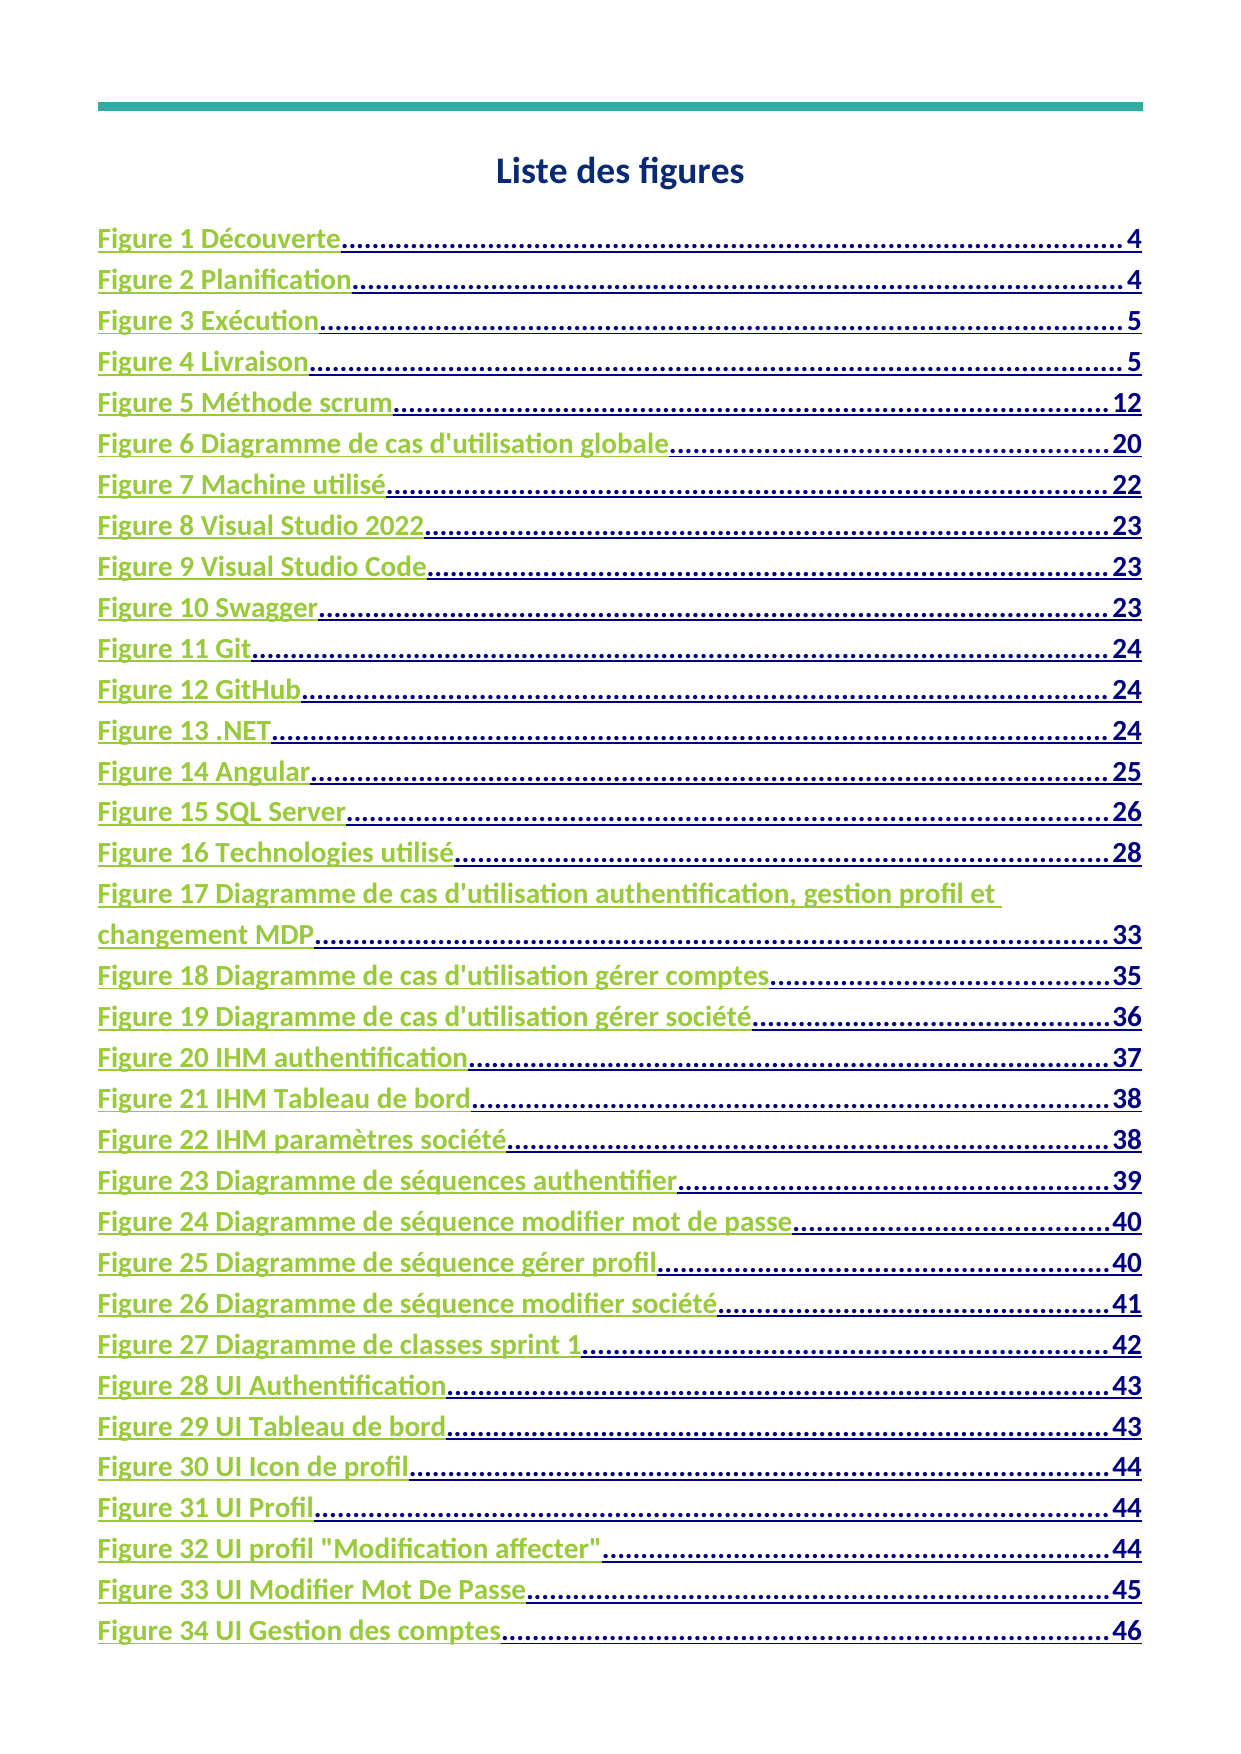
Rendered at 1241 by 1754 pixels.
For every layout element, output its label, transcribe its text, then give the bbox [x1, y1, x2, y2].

text Figure 18 Diagramme de cas d'utilisation gérer comptes 35 [97, 957, 1143, 993]
text Liste des figures [97, 147, 1143, 193]
text Figure 22 IHM paramètres société 38 [97, 1121, 1143, 1157]
text Figure 12 GitHub 24 [97, 671, 1143, 706]
text Figure 15 SQL Server 26 [97, 793, 1143, 829]
text Figure 30 UI Icon de profil 44 [97, 1448, 1143, 1484]
text Figure 28 UI Authentification 43 [97, 1367, 1143, 1402]
text Figure 19 Diagramme de cas d'utilisation gérer société 36 [97, 998, 1143, 1034]
text Figure 9 Visual Studio Code 23 [97, 548, 1143, 583]
text Figure 3 Exécution 5 [97, 302, 1143, 338]
text Figure 17 Diagramme de cas d'utilisation authentification, gestion profil et changement MDP 33 [97, 875, 1143, 952]
text Figure 24 Diagramme de séquence modifier mot de passe 40 [97, 1203, 1143, 1238]
text Figure 20 IHM authentification 37 [97, 1039, 1143, 1075]
text Figure 34 UI Gestion des comptes 46 [97, 1612, 1143, 1648]
text Figure 25 Diagramme de séquence gérer profil 40 [97, 1244, 1143, 1279]
text Figure 33 UI Modifier Mot De Passe 45 [97, 1571, 1143, 1607]
text Figure 29 UI Tableau de bord 43 [97, 1408, 1143, 1443]
text Figure 27 Diagramme de classes sprint 1 42 [97, 1326, 1143, 1361]
text Figure 11 Git 24 [97, 630, 1143, 665]
text Figure 26 Diagramme de séquence modifier société 41 [97, 1285, 1143, 1320]
text Figure 10 Swagger 23 [97, 589, 1143, 624]
text Figure 31 UI Profil 44 [97, 1489, 1143, 1525]
text Figure 32 UI profil "Modification affecter" 44 [97, 1530, 1143, 1566]
text Figure 16 Technologies utilisé 28 [97, 834, 1143, 870]
text Figure 23 Diagramme de séquences authentifier 39 [97, 1162, 1143, 1198]
text Figure 5 Méthode scrum 12 [97, 384, 1143, 420]
text Figure 8 Visual Studio 2022 23 [97, 507, 1143, 543]
text Figure 1 Découverte 4 [97, 220, 1143, 256]
text Figure 4 Livraison 5 [97, 343, 1143, 379]
text Figure 7 Machine utilisé 22 [97, 466, 1143, 502]
text Figure 6 Diagramme de cas d'utilisation globale 20 [97, 425, 1143, 461]
text Figure 2 Planification 4 [97, 261, 1143, 297]
text Figure 13 .NET 24 [97, 712, 1143, 747]
text Figure 21 IHM Tableau de bord 38 [97, 1080, 1143, 1116]
text Figure 14 Angular 25 [97, 753, 1143, 788]
